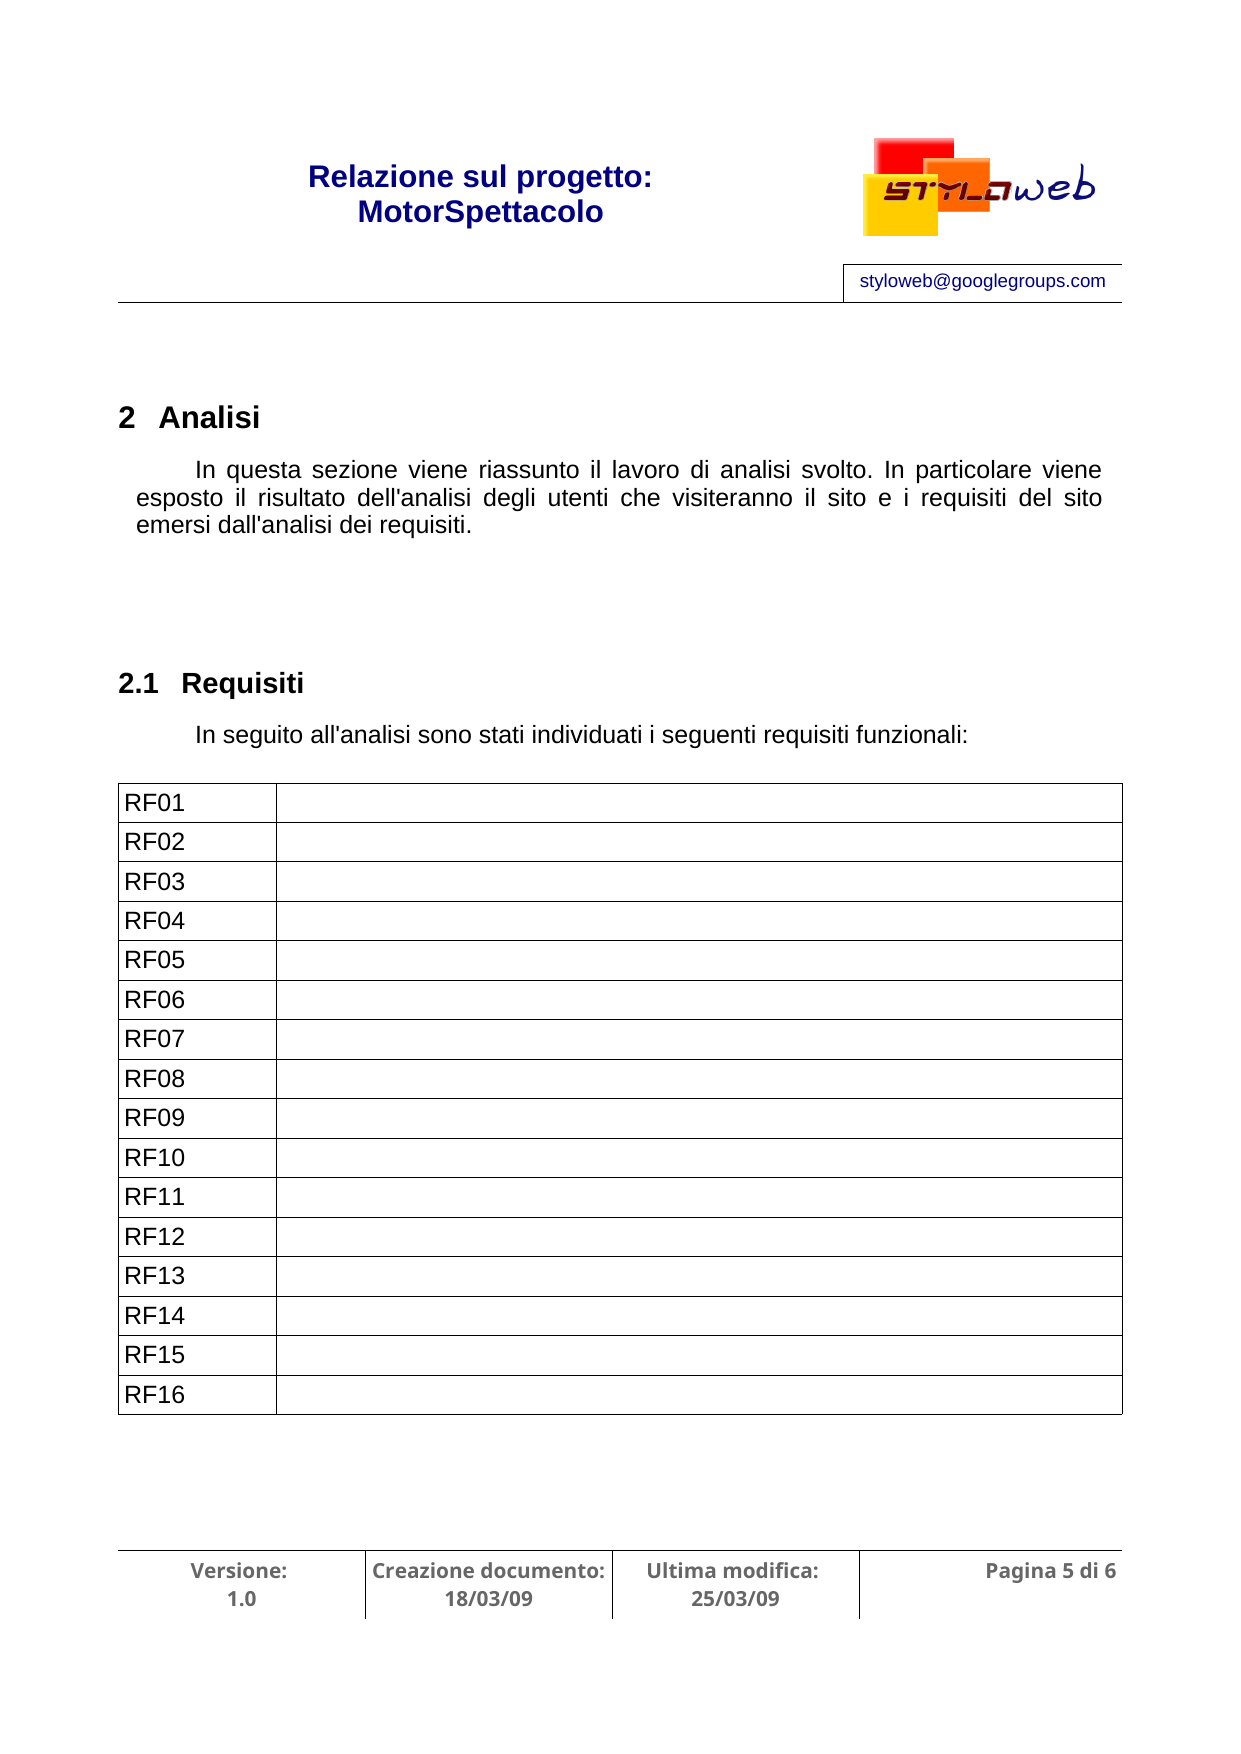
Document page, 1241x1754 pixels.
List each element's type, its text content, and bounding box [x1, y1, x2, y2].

picture [848, 123, 1117, 247]
table_cell RF04 [119, 902, 276, 940]
table_cell [277, 1218, 1122, 1256]
table_header RF01 [119, 784, 276, 822]
table_cell [277, 823, 1122, 861]
table_cell RF02 [119, 823, 276, 861]
table_cell RF08 [119, 1060, 276, 1098]
table_cell [277, 1376, 1122, 1414]
table_cell [277, 902, 1122, 940]
table_header [277, 784, 1122, 822]
table_cell RF16 [119, 1376, 276, 1414]
table_cell [277, 1099, 1122, 1138]
subtitle Requisiti [118, 667, 1122, 700]
table_cell [277, 1297, 1122, 1335]
table_cell RF06 [119, 981, 276, 1019]
text In questa sezione viene riassunto il lavoro di analisi svolto. In particolare viene esposto il risultato dell'analisi degli utenti che visiteranno il sito e i requisiti del sito emersi dall'analisi dei requisiti. [136, 455, 1104, 539]
table_cell RF11 [119, 1178, 276, 1217]
table_cell RF12 [119, 1218, 276, 1256]
table_cell [277, 1257, 1122, 1296]
table_cell [277, 1336, 1122, 1375]
table_cell RF15 [119, 1336, 276, 1375]
table_cell [277, 862, 1122, 901]
subtitle Analisi [118, 400, 1122, 435]
table_cell RF13 [119, 1257, 276, 1296]
table_cell [277, 941, 1122, 980]
table_cell [277, 981, 1122, 1019]
table_cell RF10 [119, 1139, 276, 1177]
text In seguito all'analisi sono stati individuati i seguenti requisiti funzionali: [136, 721, 1104, 749]
table_cell [277, 1060, 1122, 1098]
table_cell RF09 [119, 1099, 276, 1138]
table_cell [277, 1178, 1122, 1217]
table_cell RF03 [119, 862, 276, 901]
table_cell RF14 [119, 1297, 276, 1335]
table_cell [277, 1020, 1122, 1059]
table_cell RF07 [119, 1020, 276, 1059]
table_cell RF05 [119, 941, 276, 980]
table_cell [277, 1139, 1122, 1177]
